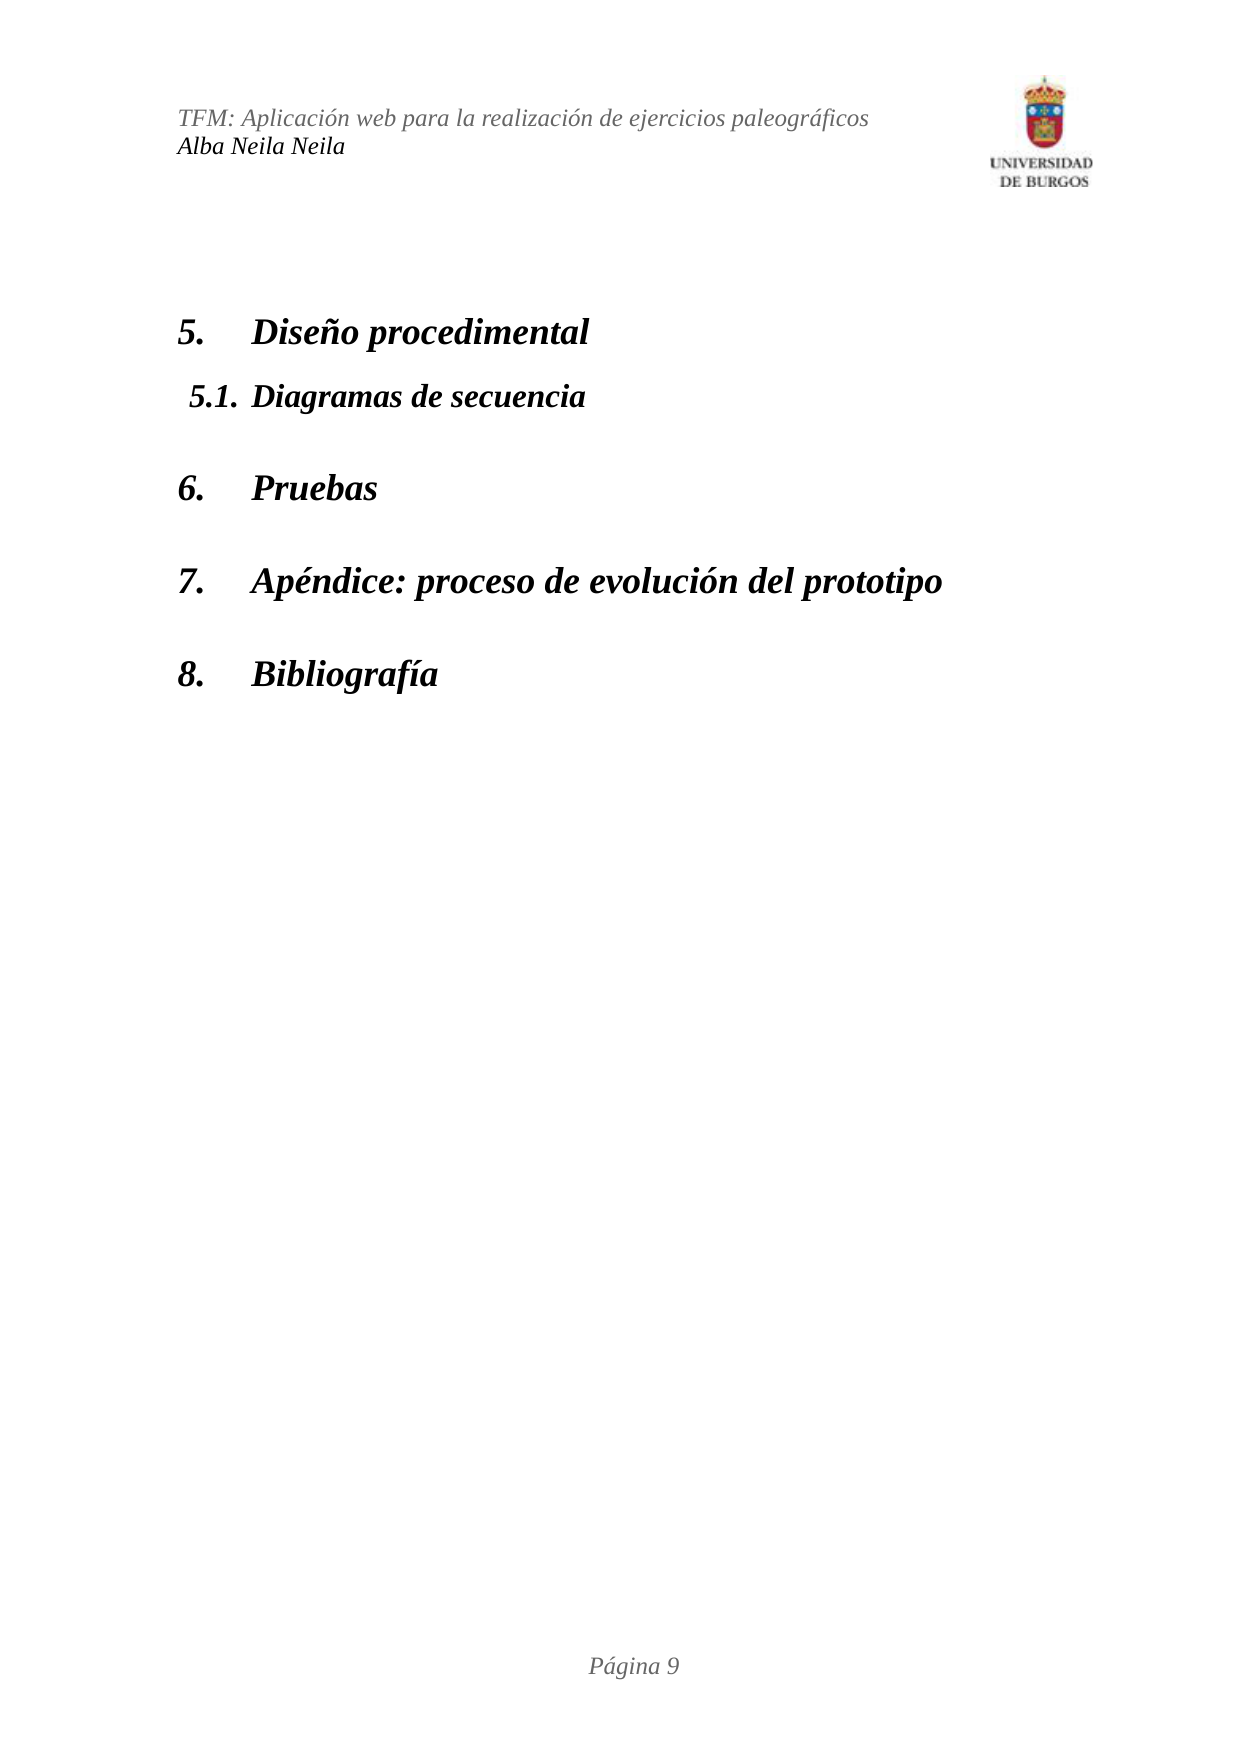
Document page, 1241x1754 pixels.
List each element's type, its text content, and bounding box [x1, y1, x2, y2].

picture [990, 75, 1093, 187]
subtitle Bibliografía [177, 652, 1092, 695]
subtitle Diagramas de secuencia [189, 377, 1092, 415]
subtitle Pruebas [177, 465, 1092, 508]
subtitle Apéndice: proceso de evolución del prototipo [177, 558, 1092, 602]
subtitle Diseño procedimental [177, 310, 1092, 353]
